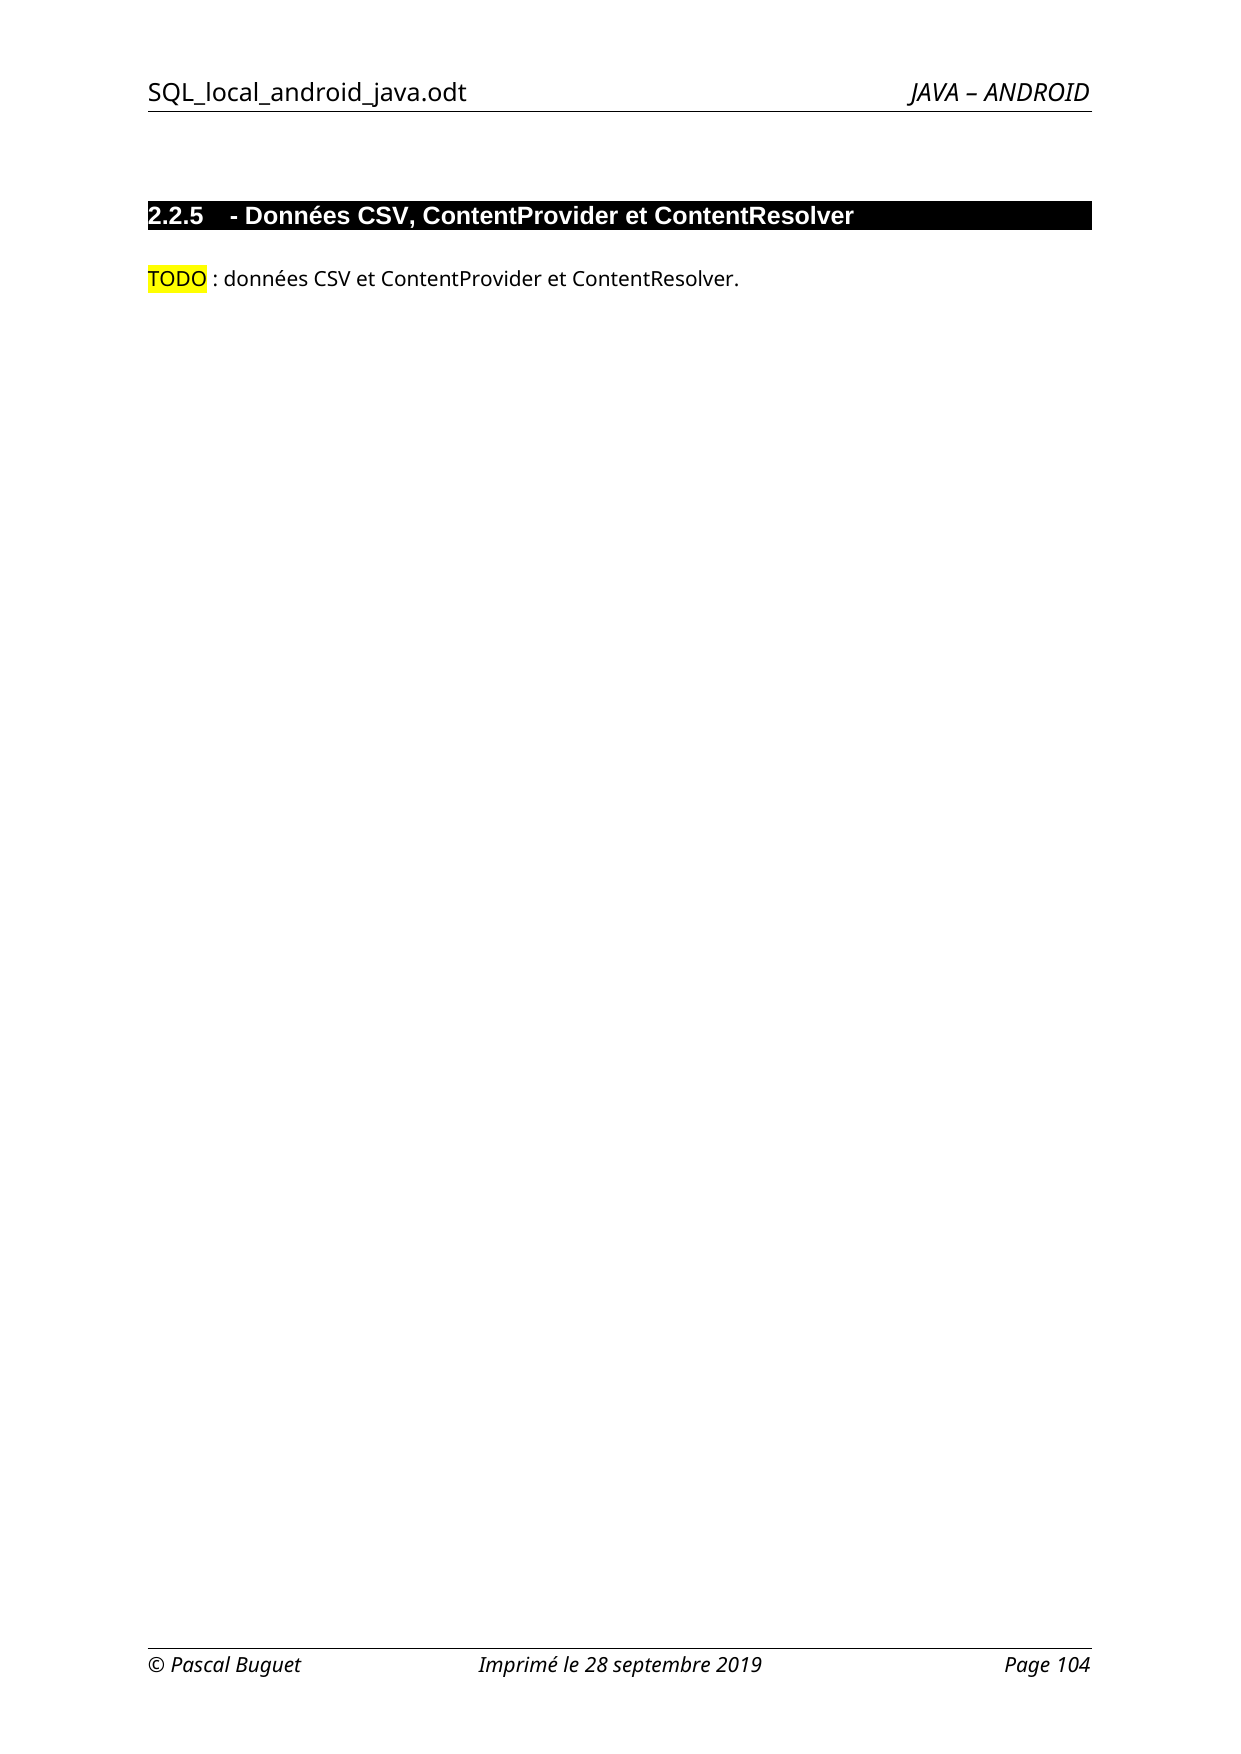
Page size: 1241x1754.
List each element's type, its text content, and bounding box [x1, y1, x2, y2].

subtitle - Données CSV, ContentProvider et ContentResolver [148, 201, 1092, 230]
text TODO : données CSV et ContentProvider et ContentResolver. [148, 264, 1092, 293]
